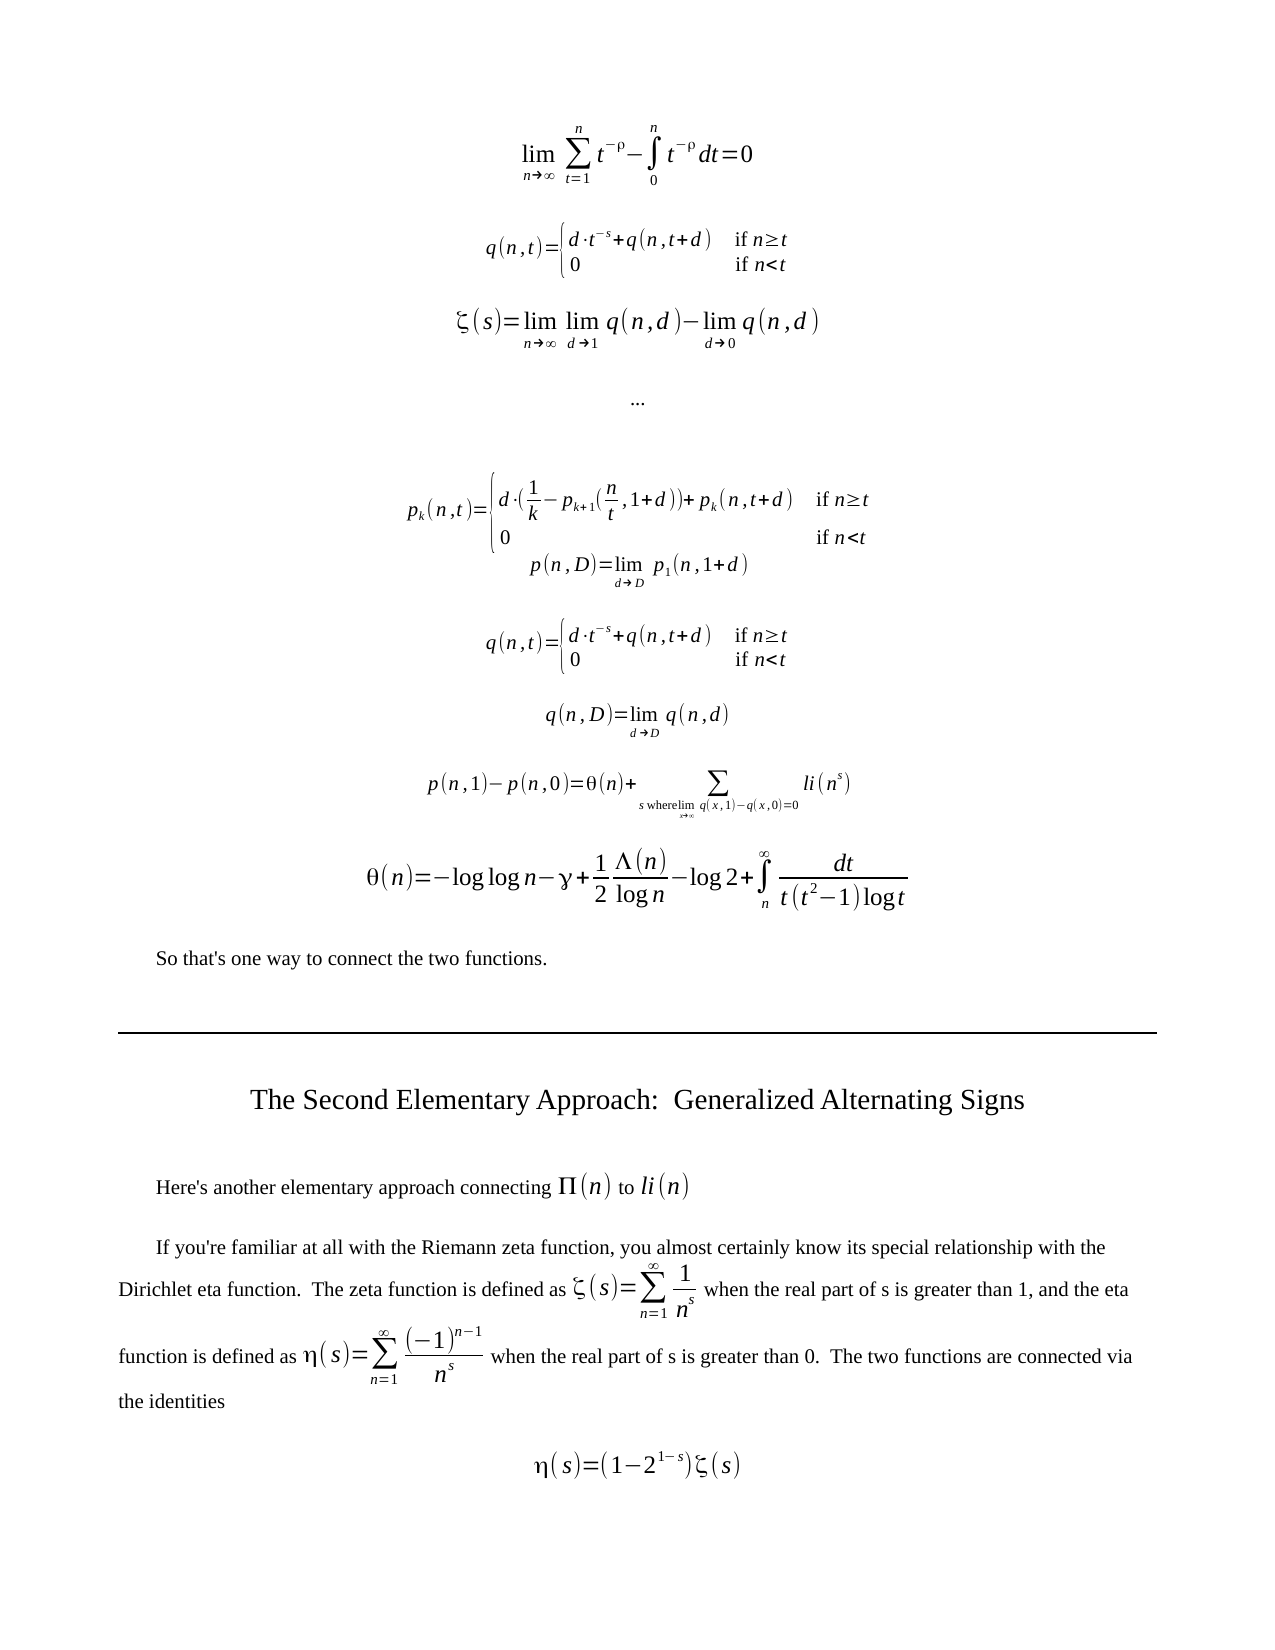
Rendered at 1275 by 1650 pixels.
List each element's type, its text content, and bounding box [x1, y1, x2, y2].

text If you're familiar at all with the Riemann zeta function, you almost certainly know its special relationship with the Dirichlet eta function. The zeta function is defined aswhen the real part of s is greater than 1, and the eta function is defined aswhen the real part of s is greater than 0. The two functions are connected via the identities [118, 1235, 1157, 1413]
text So that's one way to connect the two functions. [118, 946, 1157, 970]
text ... [118, 386, 1157, 410]
text The Second Elementary Approach: Generalized Alternating Signs [118, 1082, 1157, 1116]
text Here's another elementary approach connectingto [118, 1172, 1157, 1201]
